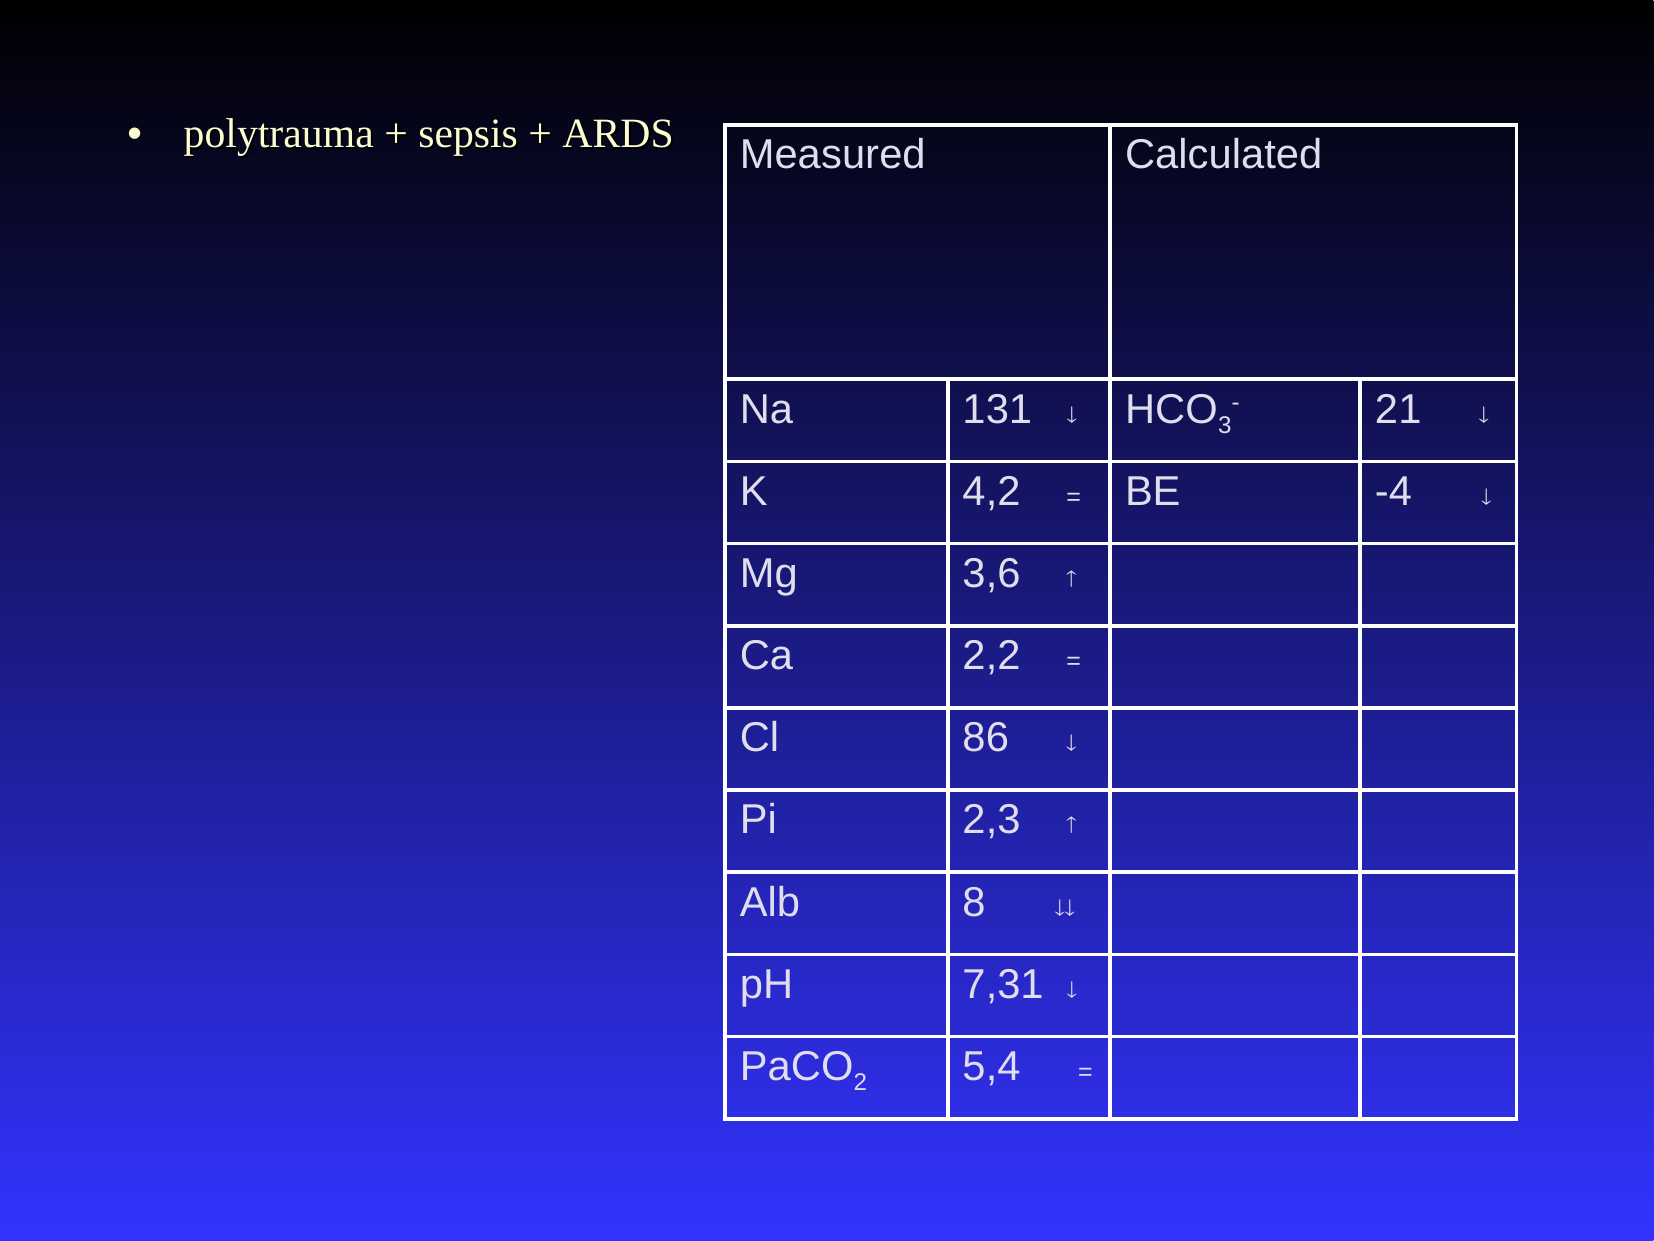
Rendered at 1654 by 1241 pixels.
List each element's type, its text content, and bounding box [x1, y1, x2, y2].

table_cell K [727, 463, 946, 542]
table_header Calculated [1112, 127, 1360, 377]
table_cell [1112, 628, 1358, 706]
list polytrauma + sepsis + ARDS [112, 99, 713, 1001]
table_cell 2,2 = [950, 628, 1108, 706]
table_cell [1362, 710, 1515, 788]
table_cell [1112, 1038, 1358, 1117]
table_cell 21  [1362, 381, 1515, 460]
table_cell [1112, 956, 1358, 1035]
table_cell Alb [727, 874, 946, 953]
table_cell Mg [727, 545, 946, 624]
table_cell 5,4 = [950, 1038, 1108, 1117]
table_cell 2,3  [950, 792, 1108, 870]
table_cell [1362, 628, 1515, 706]
table_cell [1362, 874, 1515, 953]
table_cell [1112, 792, 1358, 870]
table_cell Na [727, 381, 946, 460]
table_cell Ca [727, 628, 946, 706]
table_cell PaCO2 [727, 1038, 946, 1117]
table_cell [1112, 545, 1358, 624]
table_cell 3,6  [950, 545, 1108, 624]
table_cell 4,2 = [950, 463, 1108, 542]
table_cell [1362, 545, 1515, 624]
table_cell [1362, 956, 1515, 1035]
table_cell pH [727, 956, 946, 1035]
table_cell [1362, 792, 1515, 870]
table_cell 7,31  [950, 956, 1108, 1035]
table_cell [1112, 874, 1358, 953]
table_cell [1362, 1038, 1515, 1117]
table_cell [1112, 710, 1358, 788]
table_cell HCO3- [1112, 381, 1358, 460]
table_cell BE [1112, 463, 1358, 542]
table_header [1360, 127, 1515, 377]
table_cell Pi [727, 792, 946, 870]
table_cell 131  [950, 381, 1108, 460]
table_cell 8  [950, 874, 1108, 953]
table_header [948, 127, 1108, 377]
table_cell Cl [727, 710, 946, 788]
table_header Measured [727, 127, 948, 377]
table_cell 86  [950, 710, 1108, 788]
table_cell -4  [1362, 463, 1515, 542]
